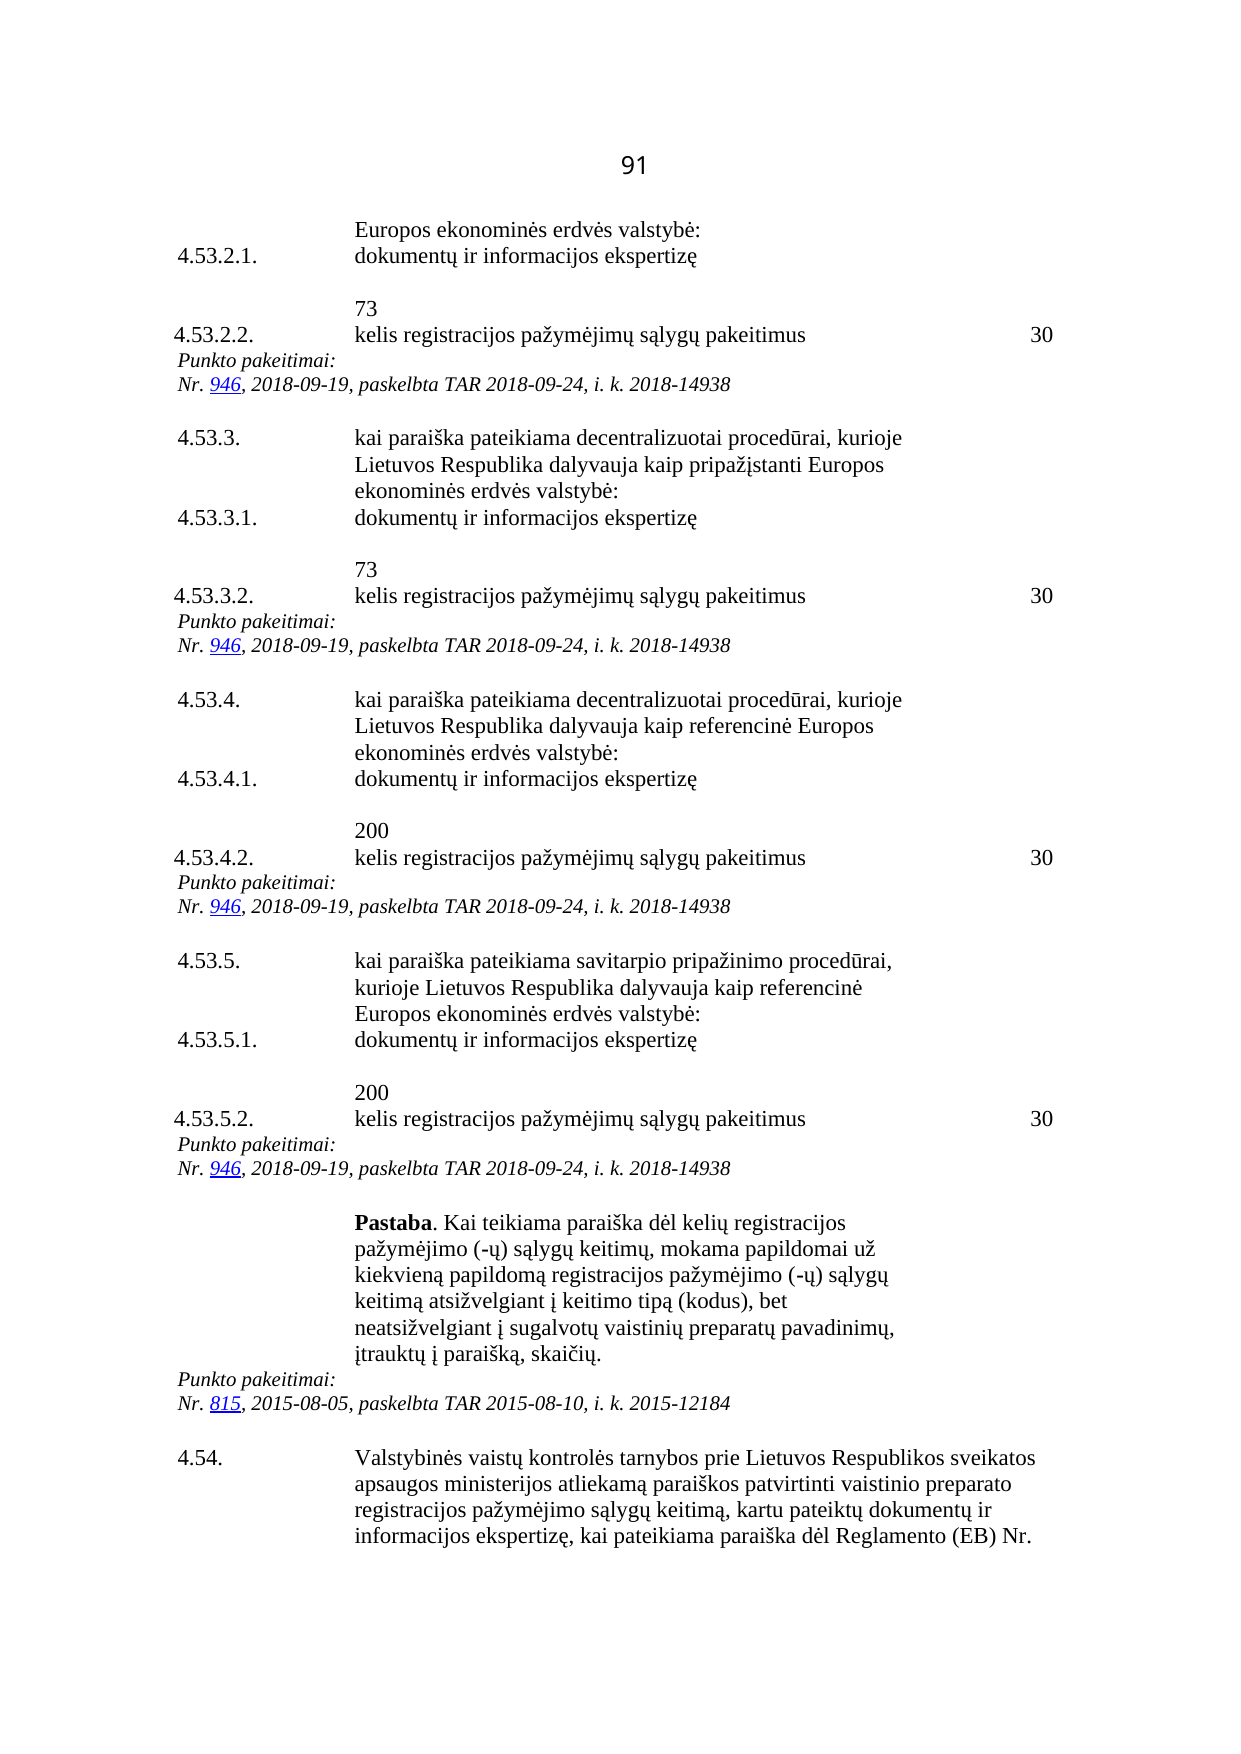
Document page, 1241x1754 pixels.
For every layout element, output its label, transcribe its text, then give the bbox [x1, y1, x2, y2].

text Lietuvos Respublika dalyvauja kaip referencinė Europos [354, 712, 945, 738]
text neatsižvelgiant į sugalvotų vaistinių preparatų pavadinimų, [354, 1314, 945, 1340]
text pažymėjimo (-ų) sąlygų keitimų, mokama papildomai už [354, 1235, 945, 1261]
text 4.53.3.2. kelis registracijos pažymėjimų sąlygų pakeitimus 30 [174, 583, 1092, 609]
text 4.54. Valstybinės vaistų kontrolės tarnybos prie Lietuvos Respublikos sveikatos apsaugos ministerijos atliekamą paraiškos patvirtinti vaistinio preparato registracijos pažymėjimo sąlygų keitimą, kartu pateiktų dokumentų ir informacijos ekspertizę, kai pateikiama paraiška dėl Reglamento (EB) Nr. [177, 1443, 1092, 1549]
text ekonominės erdvės valstybė: [354, 738, 945, 765]
text 4.53.3. kai paraiška pateikiama decentralizuotai procedūrai, kurioje [177, 424, 945, 451]
text Nr. 946, 2018-09-19, paskelbta TAR 2018-09-24, i. k. 2018-14938 [177, 1156, 1092, 1180]
text 4.53.5. kai paraiška pateikiama savitarpio pripažinimo procedūrai, [177, 947, 945, 973]
text įtrauktų į paraišką, skaičių. [354, 1340, 945, 1367]
text keitimą atsižvelgiant į keitimo tipą (kodus), bet [354, 1288, 945, 1314]
text Punkto pakeitimai: [177, 1132, 1092, 1156]
text Punkto pakeitimai: [177, 870, 1092, 894]
text Lietuvos Respublika dalyvauja kaip pripažįstanti Europos [354, 451, 945, 477]
text ekonominės erdvės valstybė: [354, 477, 945, 503]
text 4.53.4. kai paraiška pateikiama decentralizuotai procedūrai, kurioje [177, 686, 945, 712]
text 4.53.3.1. dokumentų ir informacijos ekspertizę 73 [177, 503, 945, 583]
text Nr. 946, 2018-09-19, paskelbta TAR 2018-09-24, i. k. 2018-14938 [177, 633, 1092, 657]
text Europos ekonominės erdvės valstybė: [354, 1000, 945, 1026]
text 4.53.5.1. dokumentų ir informacijos ekspertizę 200 [177, 1026, 945, 1105]
text Europos ekonominės erdvės valstybė: [354, 216, 945, 242]
text 4.53.5.2. kelis registracijos pažymėjimų sąlygų pakeitimus 30 [174, 1105, 1092, 1132]
text Pastaba. Kai teikiama paraiška dėl kelių registracijos [354, 1208, 945, 1235]
text 4.53.4.1. dokumentų ir informacijos ekspertizę 200 [177, 765, 945, 844]
text Punkto pakeitimai: [177, 348, 1092, 372]
text Nr. 946, 2018-09-19, paskelbta TAR 2018-09-24, i. k. 2018-14938 [177, 894, 1092, 918]
text 4.53.2.2. kelis registracijos pažymėjimų sąlygų pakeitimus 30 [174, 321, 1092, 348]
text 4.53.4.2. kelis registracijos pažymėjimų sąlygų pakeitimus 30 [174, 844, 1092, 870]
text kurioje Lietuvos Respublika dalyvauja kaip referencinė [354, 973, 945, 1000]
text Punkto pakeitimai: [177, 1367, 1092, 1391]
text Nr. 946, 2018-09-19, paskelbta TAR 2018-09-24, i. k. 2018-14938 [177, 372, 1092, 396]
text Punkto pakeitimai: [177, 609, 1092, 633]
text Nr. 815, 2015-08-05, paskelbta TAR 2015-08-10, i. k. 2015-12184 [177, 1391, 1092, 1415]
text 4.53.2.1. dokumentų ir informacijos ekspertizę 73 [177, 242, 945, 321]
text kiekvieną papildomą registracijos pažymėjimo (-ų) sąlygų [354, 1261, 945, 1288]
